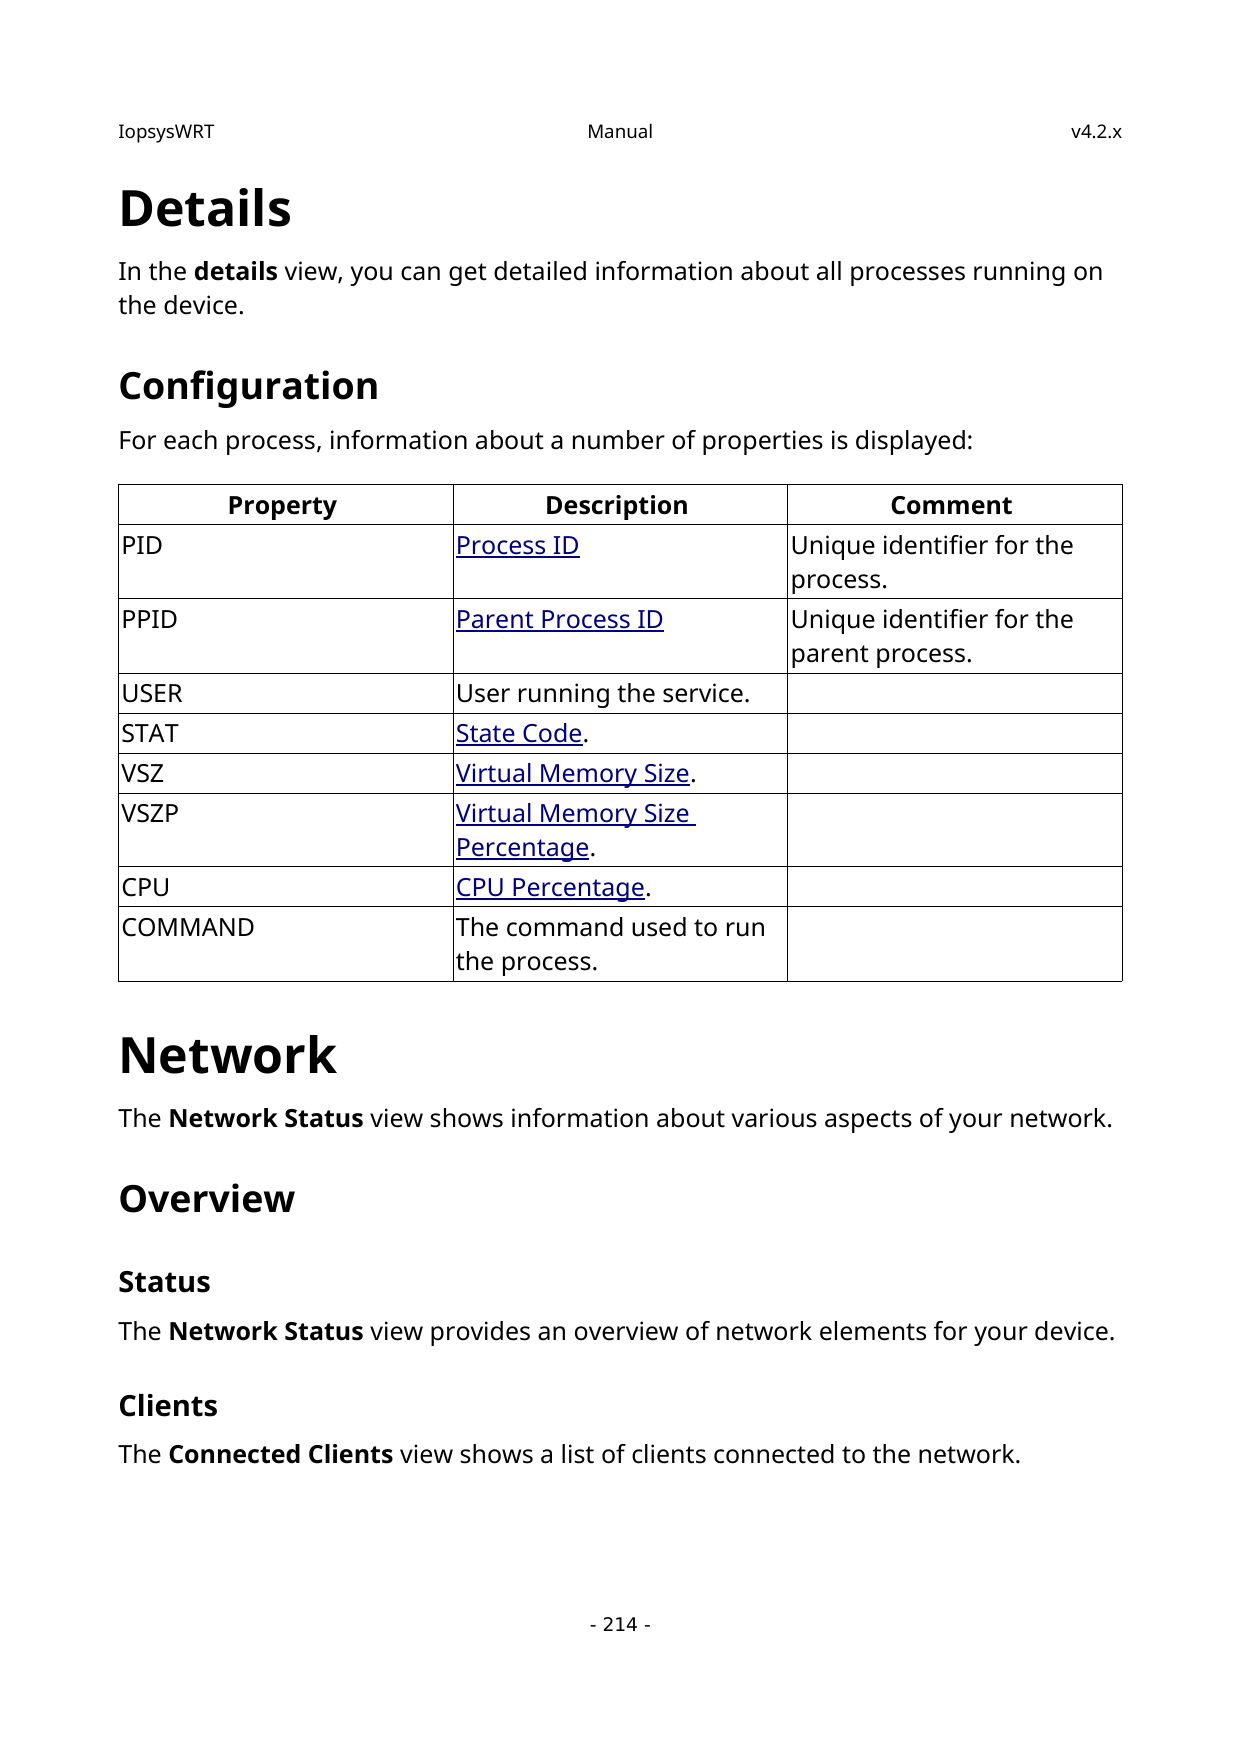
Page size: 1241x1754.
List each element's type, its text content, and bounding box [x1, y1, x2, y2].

text In the details view, you can get detailed information about all processes running on the device. [118, 254, 1122, 322]
table_cell USER [119, 674, 453, 712]
subtitle Status [118, 1261, 1122, 1301]
text The Connected Clients view shows a list of clients connected to the network. [118, 1437, 1122, 1471]
text For each process, information about a number of properties is displayed: [118, 423, 1122, 457]
table_cell Unique identifier for the process. [788, 525, 1122, 598]
table_header Description [454, 485, 787, 524]
table_cell COMMAND [119, 907, 453, 981]
subtitle Details [118, 173, 1122, 241]
table_cell [788, 907, 1122, 981]
table_cell Virtual Memory Size. [454, 754, 787, 792]
text The Network Status view shows information about various aspects of your network. [118, 1101, 1122, 1135]
table_cell [788, 794, 1122, 866]
table_cell Parent Process ID [454, 599, 787, 672]
table_header Comment [788, 485, 1122, 524]
table_cell Unique identifier for the parent process. [788, 599, 1122, 672]
table_cell The command used to run the process. [454, 907, 787, 981]
subtitle Clients [118, 1385, 1122, 1424]
table_cell Process ID [454, 525, 787, 598]
table_cell VSZ [119, 754, 453, 792]
subtitle Overview [118, 1173, 1122, 1224]
table_cell [788, 754, 1122, 792]
table_cell VSZP [119, 794, 453, 866]
subtitle Network [118, 1020, 1122, 1088]
table_cell [788, 674, 1122, 712]
table_cell [788, 714, 1122, 752]
table_cell CPU Percentage. [454, 867, 787, 906]
table_cell PID [119, 525, 453, 598]
text The Network Status view provides an overview of network elements for your device. [118, 1313, 1122, 1347]
subtitle Configuration [118, 359, 1122, 410]
table_cell [788, 867, 1122, 906]
table_cell PPID [119, 599, 453, 672]
table_cell State Code. [454, 714, 787, 752]
table_cell STAT [119, 714, 453, 752]
table_cell User running the service. [454, 674, 787, 712]
table_header Property [119, 485, 453, 524]
table_cell CPU [119, 867, 453, 906]
table_cell Virtual Memory Size Percentage. [454, 794, 787, 866]
